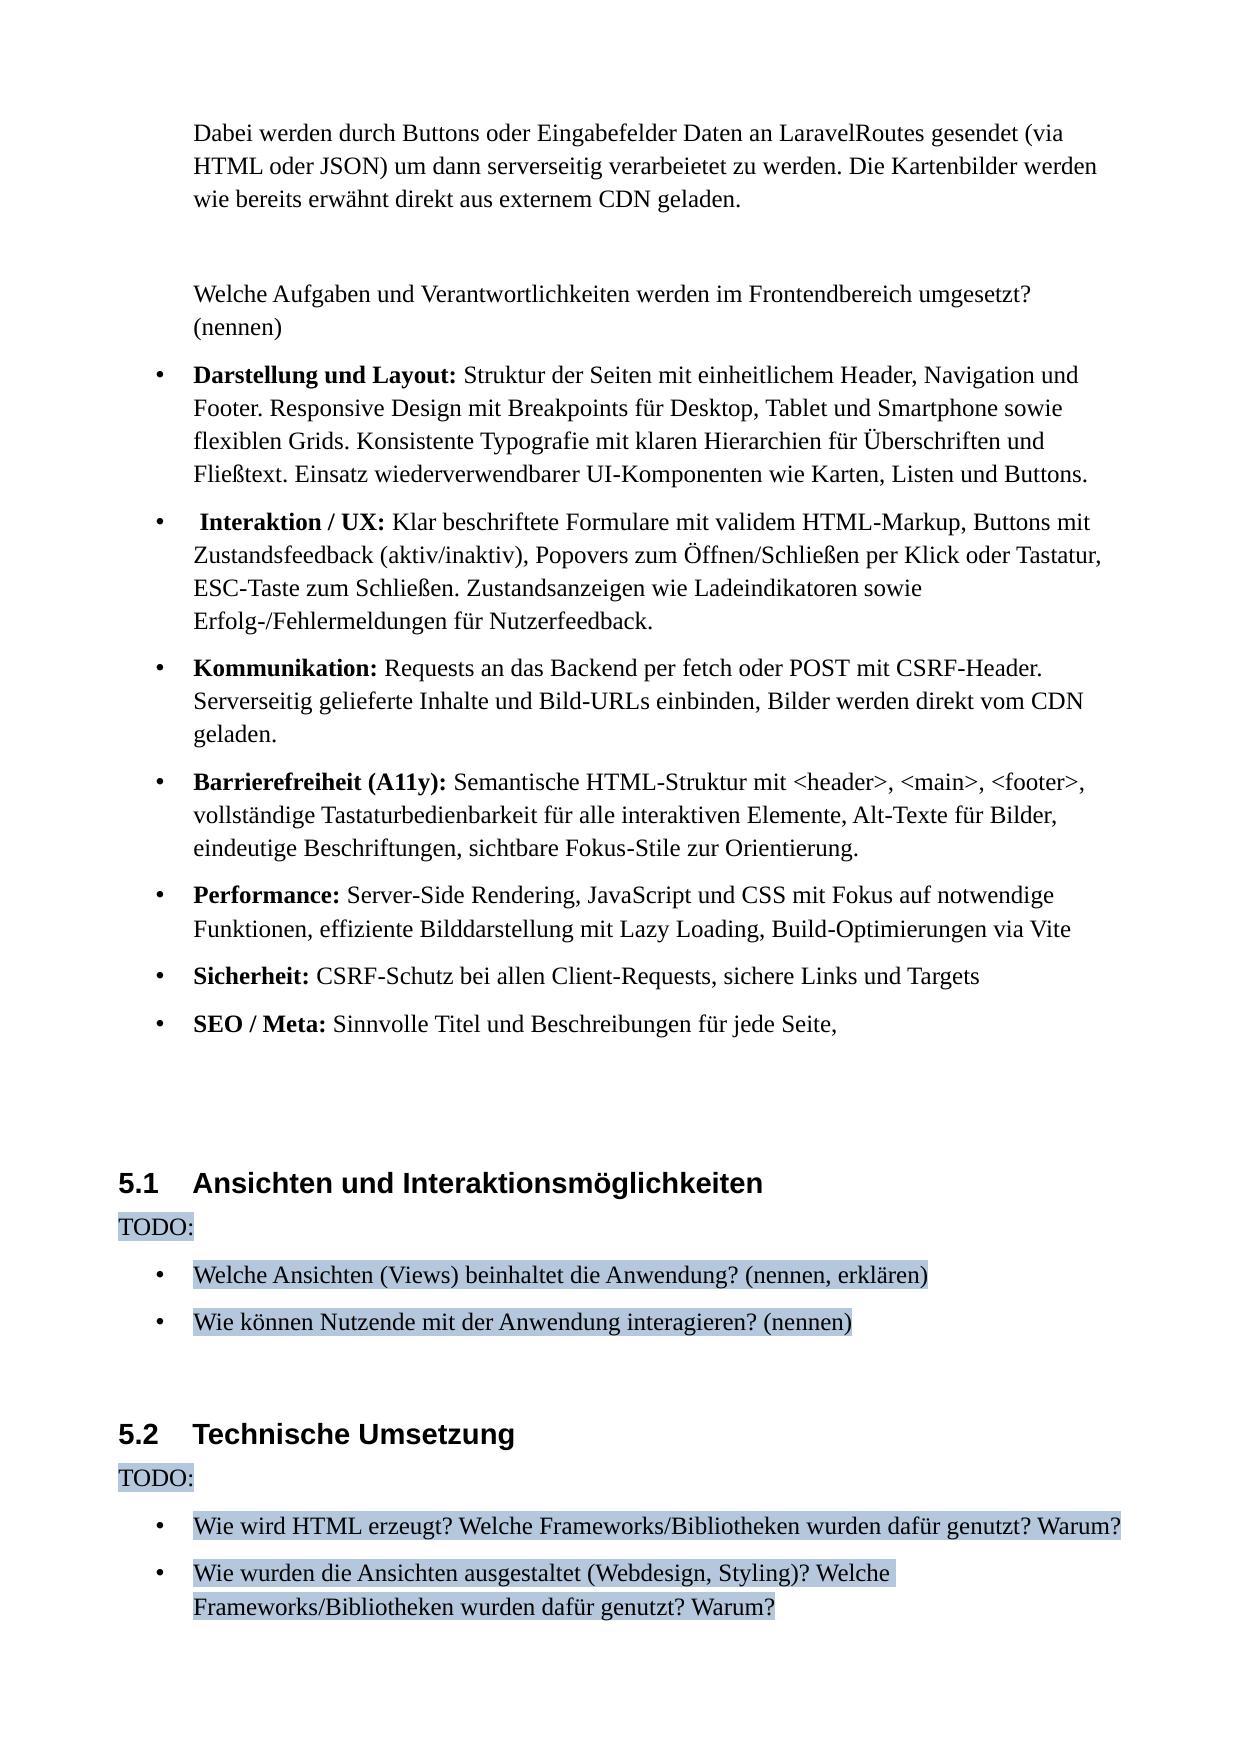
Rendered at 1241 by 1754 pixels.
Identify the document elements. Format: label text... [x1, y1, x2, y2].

subtitle Ansichten und Interaktionsmöglichkeiten [118, 1166, 1122, 1200]
list Sicherheit: CSRF‑Schutz bei allen Client‑Requests, sichere Links und Targets [156, 961, 1122, 990]
text TODO: [118, 1212, 1122, 1241]
list Barrierefreiheit (A11y): Semantische HTML‑Struktur mit <header>, <main>, <footer>, vollständige Tastaturbedienbarkeit für alle interaktiven Elemente, Alt‑Texte für Bilder, eindeutige Beschriftungen, sichtbare Fokus‑Stile zur Orientierung. [156, 767, 1122, 862]
list Wie können Nutzende mit der Anwendung interagieren? (nennen) [156, 1307, 1122, 1336]
list Wie wurden die Ansichten ausgestaltet (Webdesign, Styling)? Welche Frameworks/Bibliotheken wurden dafür genutzt? Warum? [156, 1558, 1122, 1620]
list Welche Aufgaben und Verantwortlichkeiten werden im Frontendbereich umgesetzt? (nennen) [156, 279, 1122, 341]
list Wie wird HTML erzeugt? Welche Frameworks/Bibliotheken wurden dafür genutzt? Warum? [156, 1511, 1122, 1540]
text TODO: [118, 1463, 1122, 1492]
list Performance: Server‑Side Rendering, JavaScript und CSS mit Fokus auf notwendige Funktionen, effiziente Bilddarstellung mit Lazy Loading, Build‑Optimierungen via Vite [156, 881, 1122, 942]
subtitle Technische Umsetzung [118, 1417, 1122, 1451]
list Welche Ansichten (Views) beinhaltet die Anwendung? (nennen, erklären) [156, 1260, 1122, 1289]
list Interaktion / UX: Klar beschriftete Formulare mit validem HTML‑Markup, Buttons mit Zustandsfeedback (aktiv/inaktiv), Popovers zum Öffnen/Schließen per Klick oder Tastatur, ESC‑Taste zum Schließen. Zustandsanzeigen wie Ladeindikatoren sowie Erfolg‑/Fehlermeldungen für Nutzerfeedback. [156, 507, 1122, 634]
list Dabei werden durch Buttons oder Eingabefelder Daten an LaravelRoutes gesendet (via HTML oder JSON) um dann serverseitig verarbeietet zu werden. Die Kartenbilder werden wie bereits erwähnt direkt aus externem CDN geladen. [156, 118, 1122, 213]
list Darstellung und Layout: Struktur der Seiten mit einheitlichem Header, Navigation und Footer. Responsive Design mit Breakpoints für Desktop, Tablet und Smartphone sowie flexiblen Grids. Konsistente Typografie mit klaren Hierarchien für Überschriften und Fließtext. Einsatz wiederverwendbarer UI‑Komponenten wie Karten, Listen und Buttons. [156, 360, 1122, 488]
list SEO / Meta: Sinnvolle Titel und Beschreibungen für jede Seite, [156, 1009, 1122, 1038]
list Kommunikation: Requests an das Backend per fetch oder POST mit CSRF‑Header. Serverseitig gelieferte Inhalte und Bild‑URLs einbinden, Bilder werden direkt vom CDN geladen. [156, 653, 1122, 748]
